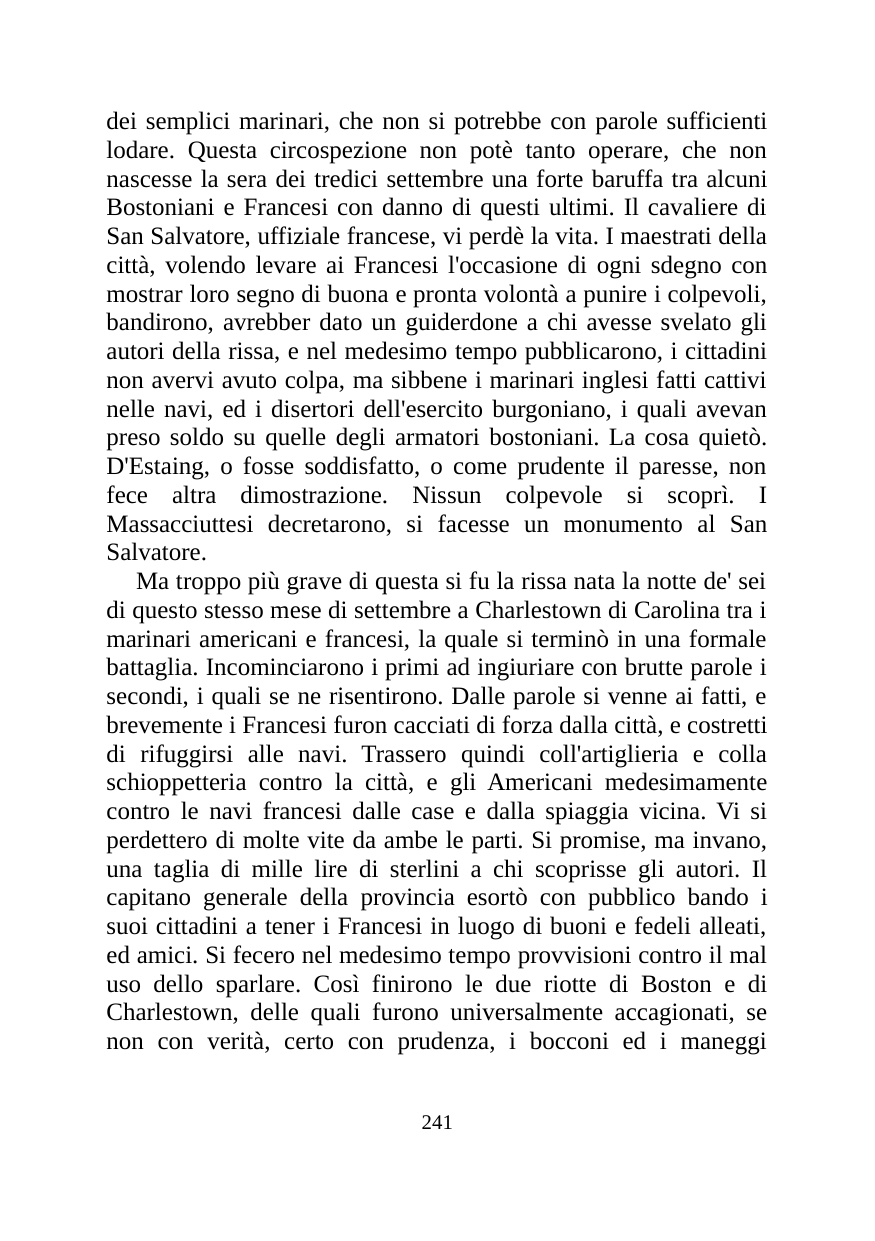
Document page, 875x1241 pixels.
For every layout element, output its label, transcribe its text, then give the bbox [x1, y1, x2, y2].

text dei semplici marinari, che non si potrebbe con parole sufficienti lodare. Questa circospezione non potè tanto operare, che non nascesse la sera dei tredici settembre una forte baruffa tra alcuni Bostoniani e Francesi con danno di questi ultimi. Il cavaliere di San Salvatore, uffiziale francese, vi perdè la vita. I maestrati della città, volendo levare ai Francesi l'occasione di ogni sdegno con mostrar loro segno di buona e pronta volontà a punire i colpevoli, bandirono, avrebber dato un guiderdone a chi avesse svelato gli autori della rissa, e nel medesimo tempo pubblicarono, i cittadini non avervi avuto colpa, ma sibbene i marinari inglesi fatti cattivi nelle navi, ed i disertori dell'esercito burgoniano, i quali avevan preso soldo su quelle degli armatori bostoniani. La cosa quietò. D'Estaing, o fosse soddisfatto, o come prudente il paresse, non fece altra dimostrazione. Nissun colpevole si scoprì. I Massacciuttesi decretarono, si facesse un monumento al San Salvatore. [106, 106, 768, 566]
text Ma troppo più grave di questa si fu la rissa nata la notte de' sei di questo stesso mese di settembre a Charlestown di Carolina tra i marinari americani e francesi, la quale si terminò in una formale battaglia. Incominciarono i primi ad ingiuriare con brutte parole i secondi, i quali se ne risentirono. Dalle parole si venne ai fatti, e brevemente i Francesi furon cacciati di forza dalla città, e costretti di rifuggirsi alle navi. Trassero quindi coll'artiglieria e colla schioppetteria contro la città, e gli Americani medesimamente contro le navi francesi dalle case e dalla spiaggia vicina. Vi si perdettero di molte vite da ambe le parti. Si promise, ma invano, una taglia di mille lire di sterlini a chi scoprisse gli autori. Il capitano generale della provincia esortò con pubblico bando i suoi cittadini a tener i Francesi in luogo di buoni e fedeli alleati, ed amici. Si fecero nel medesimo tempo provvisioni contro il mal uso dello sparlare. Così finirono le due riotte di Boston e di Charlestown, delle quali furono universalmente accagionati, se non con verità, certo con prudenza, i bocconi ed i maneggi [106, 566, 768, 1055]
